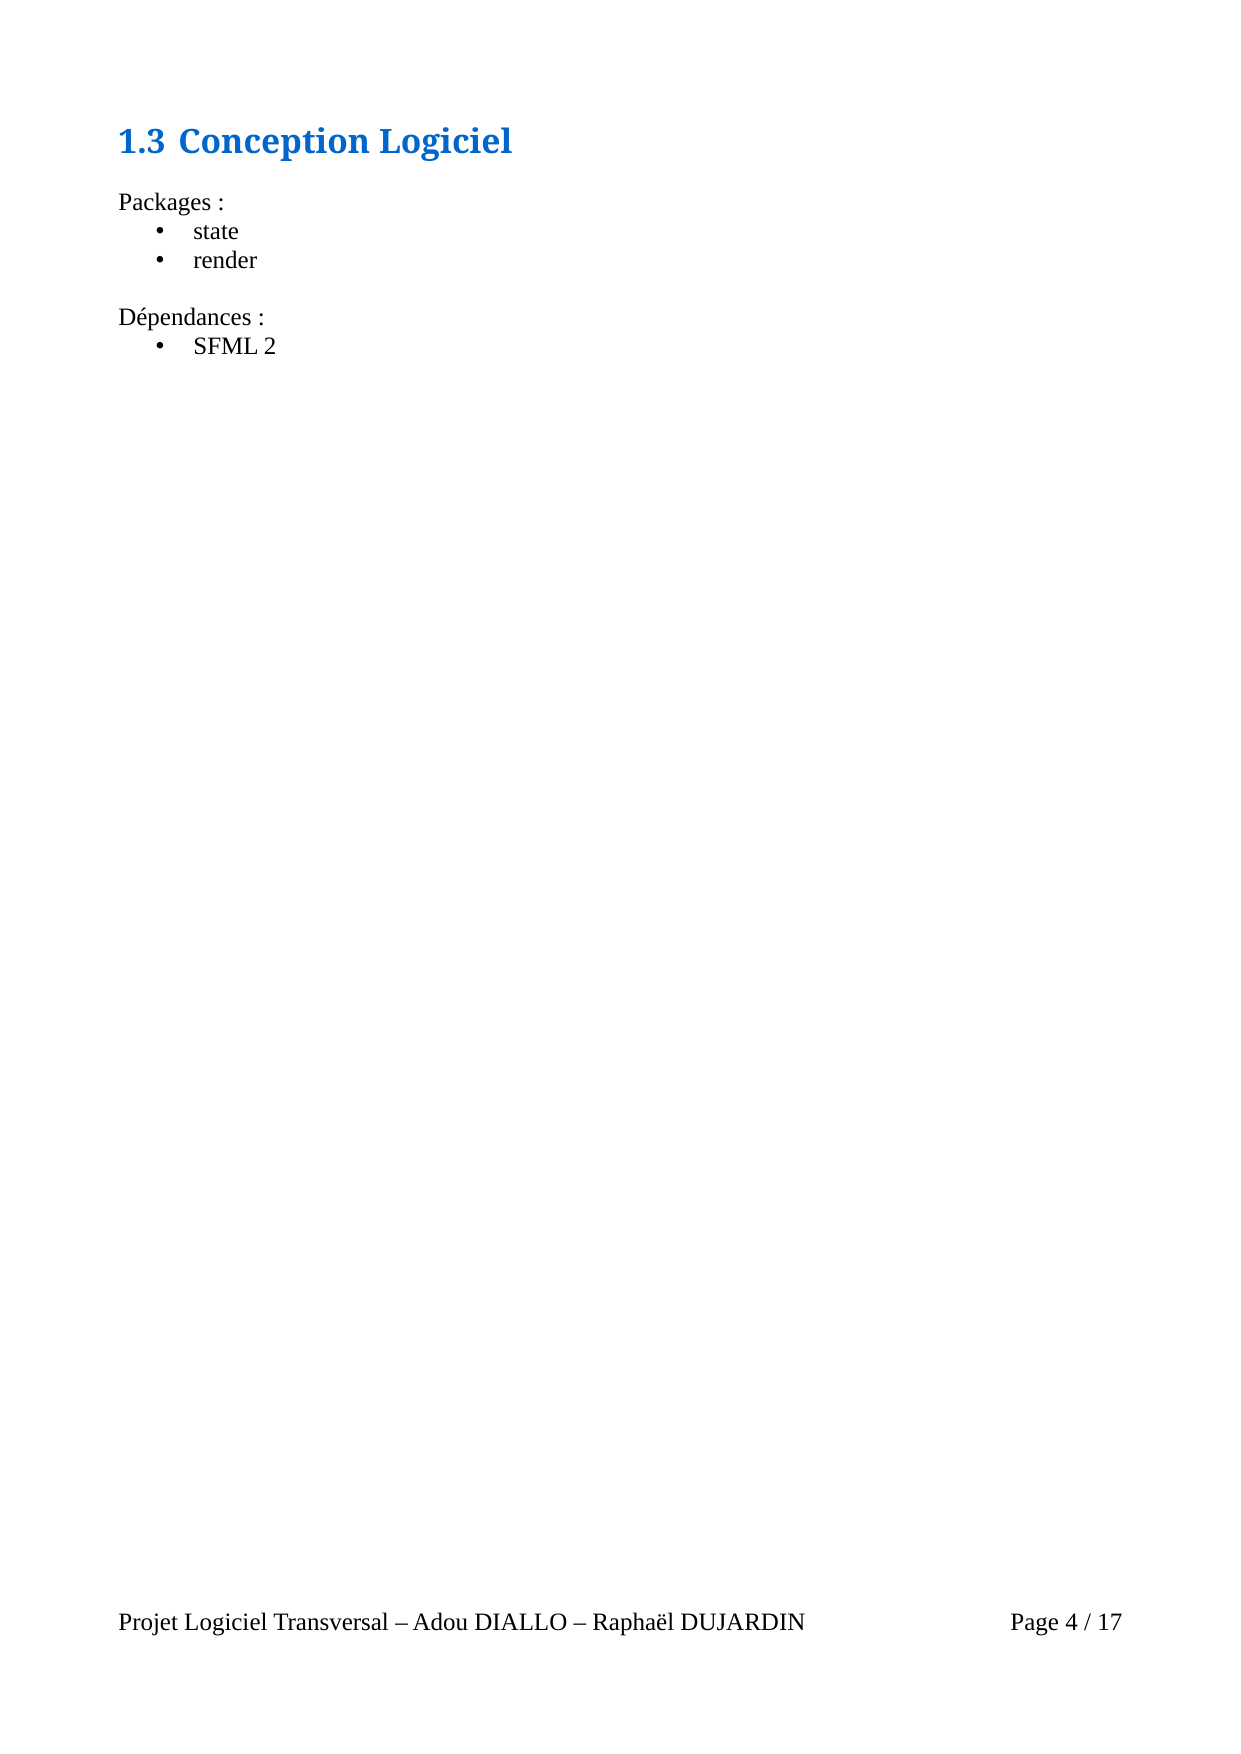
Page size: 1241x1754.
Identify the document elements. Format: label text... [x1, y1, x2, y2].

text Dépendances : [118, 302, 1122, 331]
list render [156, 245, 1122, 274]
list SFML 2 [156, 331, 1122, 360]
text Packages : [118, 187, 1122, 216]
list state [156, 216, 1122, 245]
subtitle Conception Logiciel [118, 118, 1122, 164]
